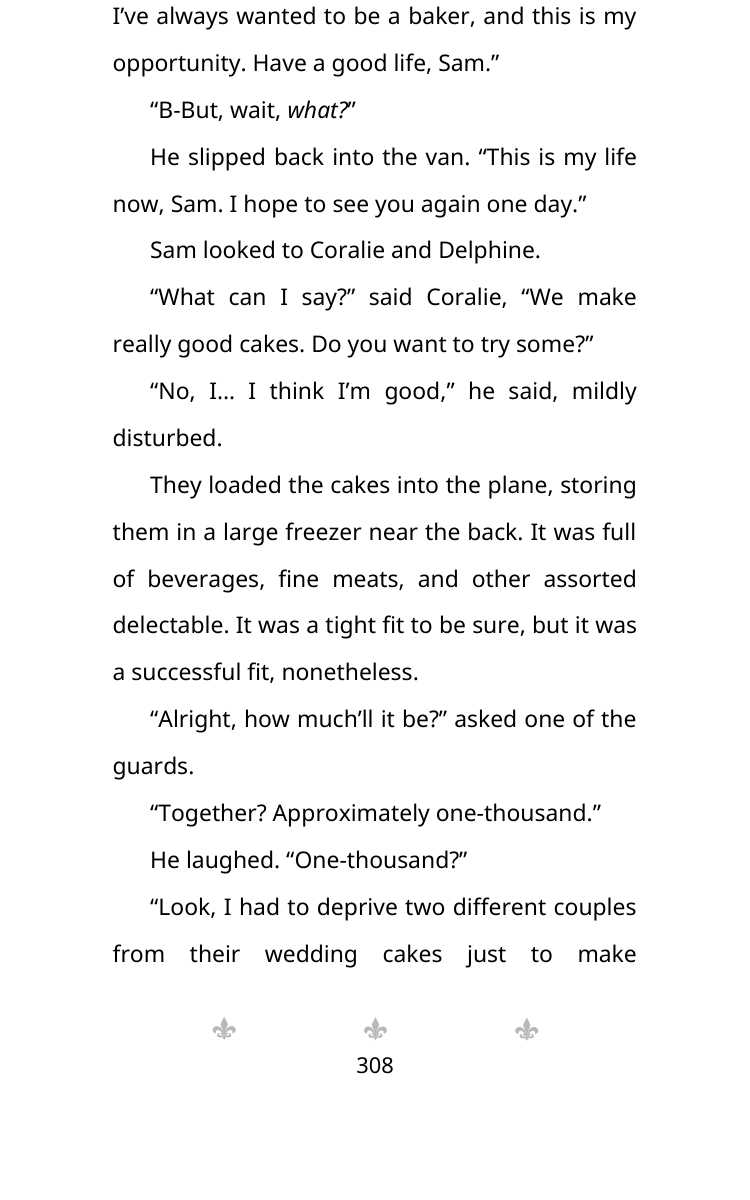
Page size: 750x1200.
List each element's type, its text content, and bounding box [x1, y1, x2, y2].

text I’ve always wanted to be a baker, and this is my opportunity. Have a good life, Sam.” [112, 0, 637, 78]
text Sam looked to Coralie and Delphine. [112, 234, 637, 266]
text “B-But, wait, what?” [112, 94, 637, 125]
text “Together? Approximately one-thousand.” [112, 797, 637, 828]
text He laughed. “One-thousand?” [112, 844, 637, 875]
text “Alright, how much’ll it be?” asked one of the guards. [112, 703, 637, 781]
text “What can I say?” said Coralie, “We make really good cakes. Do you want to try some?” [112, 281, 637, 359]
text They loaded the cakes into the plane, storing them in a large freezer near the back. It was full of beverages, fine meats, and other assorted delectable. It was a tight fit to be sure, but it was a successful fit, nonetheless. [112, 469, 637, 687]
text He slipped back into the van. “This is my life now, Sam. I hope to see you again one day.” [112, 141, 637, 219]
text “Look, I had to deprive two different couples from their wedding cakes just to make [112, 891, 637, 969]
text “No, I… I think I’m good,” he said, mildly disturbed. [112, 375, 637, 453]
